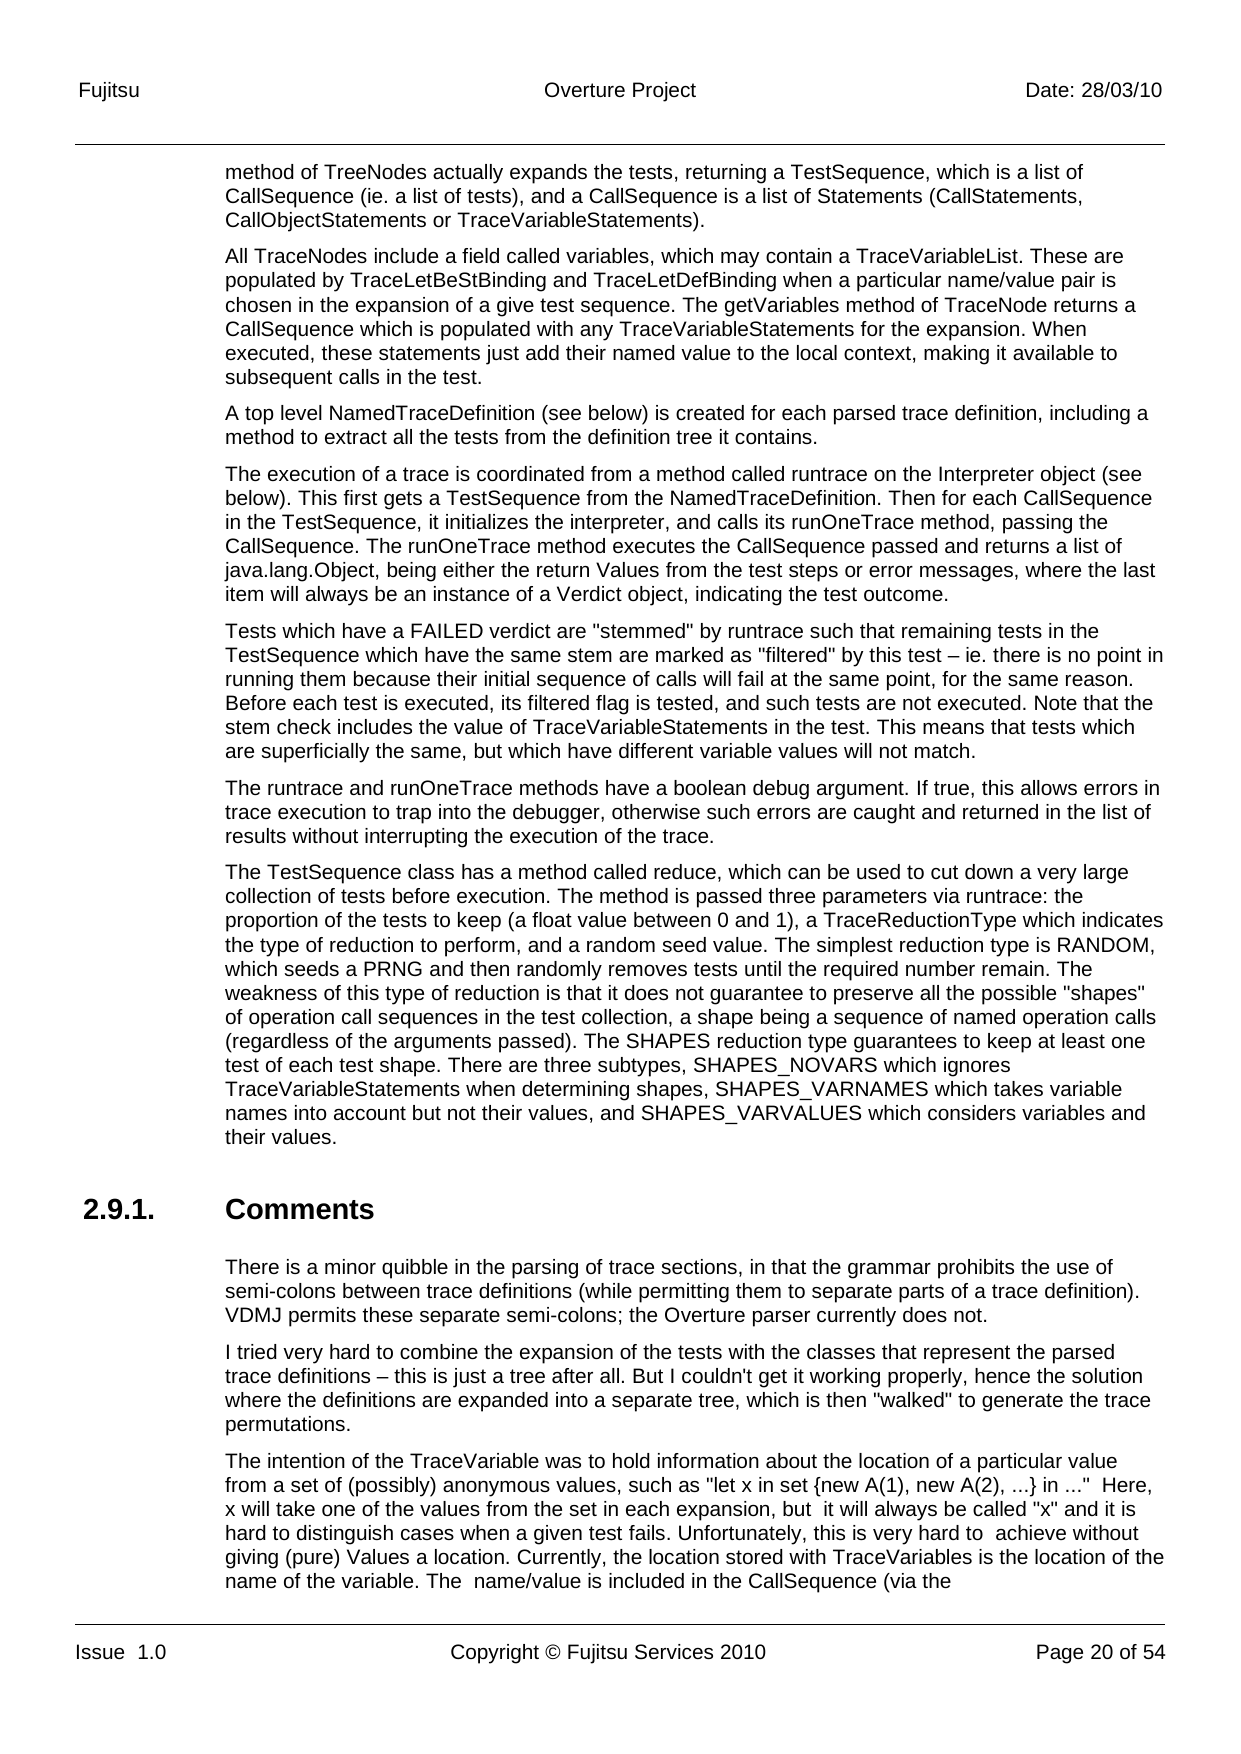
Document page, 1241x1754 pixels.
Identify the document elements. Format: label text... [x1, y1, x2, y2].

text The intention of the TraceVariable was to hold information about the location of a particular value from a set of (possibly) anonymous values, such as "let x in set {new A(1), new A(2), ...} in ..." Here, x will take one of the values from the set in each expansion, but it will always be called "x" and it is hard to distinguish cases when a given test fails. Unfortunately, this is very hard to achieve without giving (pure) Values a location. Currently, the location stored with TraceVariables is the location of the name of the variable. The name/value is included in the CallSequence (via the [225, 1448, 1165, 1593]
text A top level NamedTraceDefinition (see below) is created for each parsed trace definition, including a method to extract all the tests from the definition tree it contains. [225, 401, 1165, 449]
subtitle Comments [75, 1192, 1165, 1225]
text I tried very hard to combine the expansion of the tests with the classes that represent the parsed trace definitions – this is just a tree after all. But I couldn't get it working properly, hence the solution where the definitions are expanded into a separate tree, which is then "walked" to generate the trace permutations. [225, 1340, 1165, 1436]
text The TestSequence class has a method called reduce, which can be used to cut down a very large collection of tests before execution. The method is passed three parameters via runtrace: the proportion of the tests to keep (a float value between 0 and 1), a TraceReductionType which indicates the type of reduction to perform, and a random seed value. The simplest reduction type is RANDOM, which seeds a PRNG and then randomly removes tests until the required number remain. The weakness of this type of reduction is that it does not guarantee to preserve all the possible "shapes" of operation call sequences in the test collection, a shape being a sequence of named operation calls (regardless of the arguments passed). The SHAPES reduction type guarantees to keep at least one test of each test shape. There are three subtypes, SHAPES_NOVARS which ignores TraceVariableStatements when determining shapes, SHAPES_VARNAMES which takes variable names into account but not their values, and SHAPES_VARVALUES which considers variables and their values. [225, 860, 1165, 1149]
text method of TreeNodes actually expands the tests, returning a TestSequence, which is a list of CallSequence (ie. a list of tests), and a CallSequence is a list of Statements (CallStatements, CallObjectStatements or TraceVariableStatements). [225, 160, 1165, 232]
text The execution of a trace is coordinated from a method called runtrace on the Interpreter object (see below). This first gets a TestSequence from the NamedTraceDefinition. Then for each CallSequence in the TestSequence, it initializes the interpreter, and calls its runOneTrace method, passing the CallSequence. The runOneTrace method executes the CallSequence passed and returns a list of java.lang.Object, being either the return Values from the test steps or error messages, where the last item will always be an instance of a Verdict object, indicating the test outcome. [225, 462, 1165, 606]
text Tests which have a FAILED verdict are "stemmed" by runtrace such that remaining tests in the TestSequence which have the same stem are marked as "filtered" by this test – ie. there is no point in running them because their initial sequence of calls will fail at the same point, for the same reason. Before each test is executed, its filtered flag is tested, and such tests are not executed. Note that the stem check includes the value of TraceVariableStatements in the test. This means that tests which are superficially the same, but which have different variable values will not match. [225, 619, 1165, 763]
text There is a minor quibble in the parsing of trace sections, in that the grammar prohibits the use of semi-colons between trace definitions (while permitting them to separate parts of a trace definition). VDMJ permits these separate semi-colons; the Overture parser currently does not. [225, 1255, 1165, 1327]
text The runtrace and runOneTrace methods have a boolean debug argument. If true, this allows errors in trace execution to trap into the debugger, otherwise such errors are caught and returned in the list of results without interrupting the execution of the trace. [225, 776, 1165, 848]
text All TraceNodes include a field called variables, which may contain a TraceVariableList. These are populated by TraceLetBeStBinding and TraceLetDefBinding when a particular name/value pair is chosen in the expansion of a give test sequence. The getVariables method of TraceNode returns a CallSequence which is populated with any TraceVariableStatements for the expansion. When executed, these statements just add their named value to the local context, making it available to subsequent calls in the test. [225, 244, 1165, 389]
